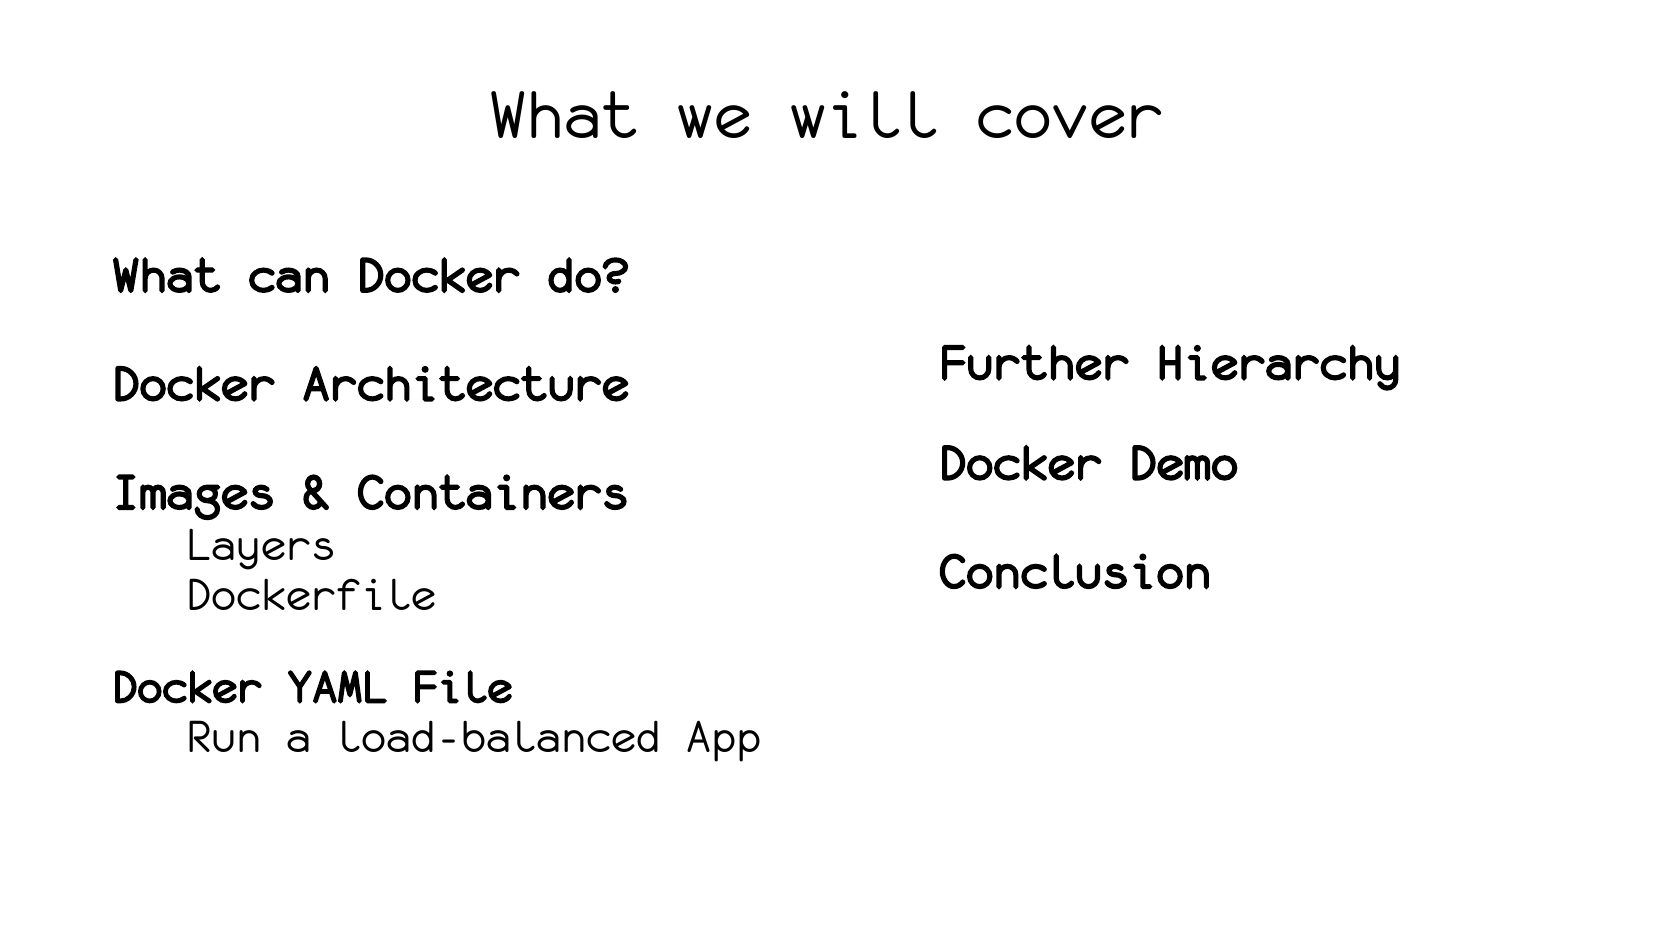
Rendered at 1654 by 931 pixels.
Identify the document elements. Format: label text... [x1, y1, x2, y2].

text_box Further Hierarchy Docker Demo Conclusion [938, 234, 1654, 788]
subtitle What can Docker do? Docker Architecture Images & Containers Layers Dockerfile Docker YAML File Run a load-balanced App [112, 192, 857, 818]
title What we will cover [82, 37, 1571, 193]
